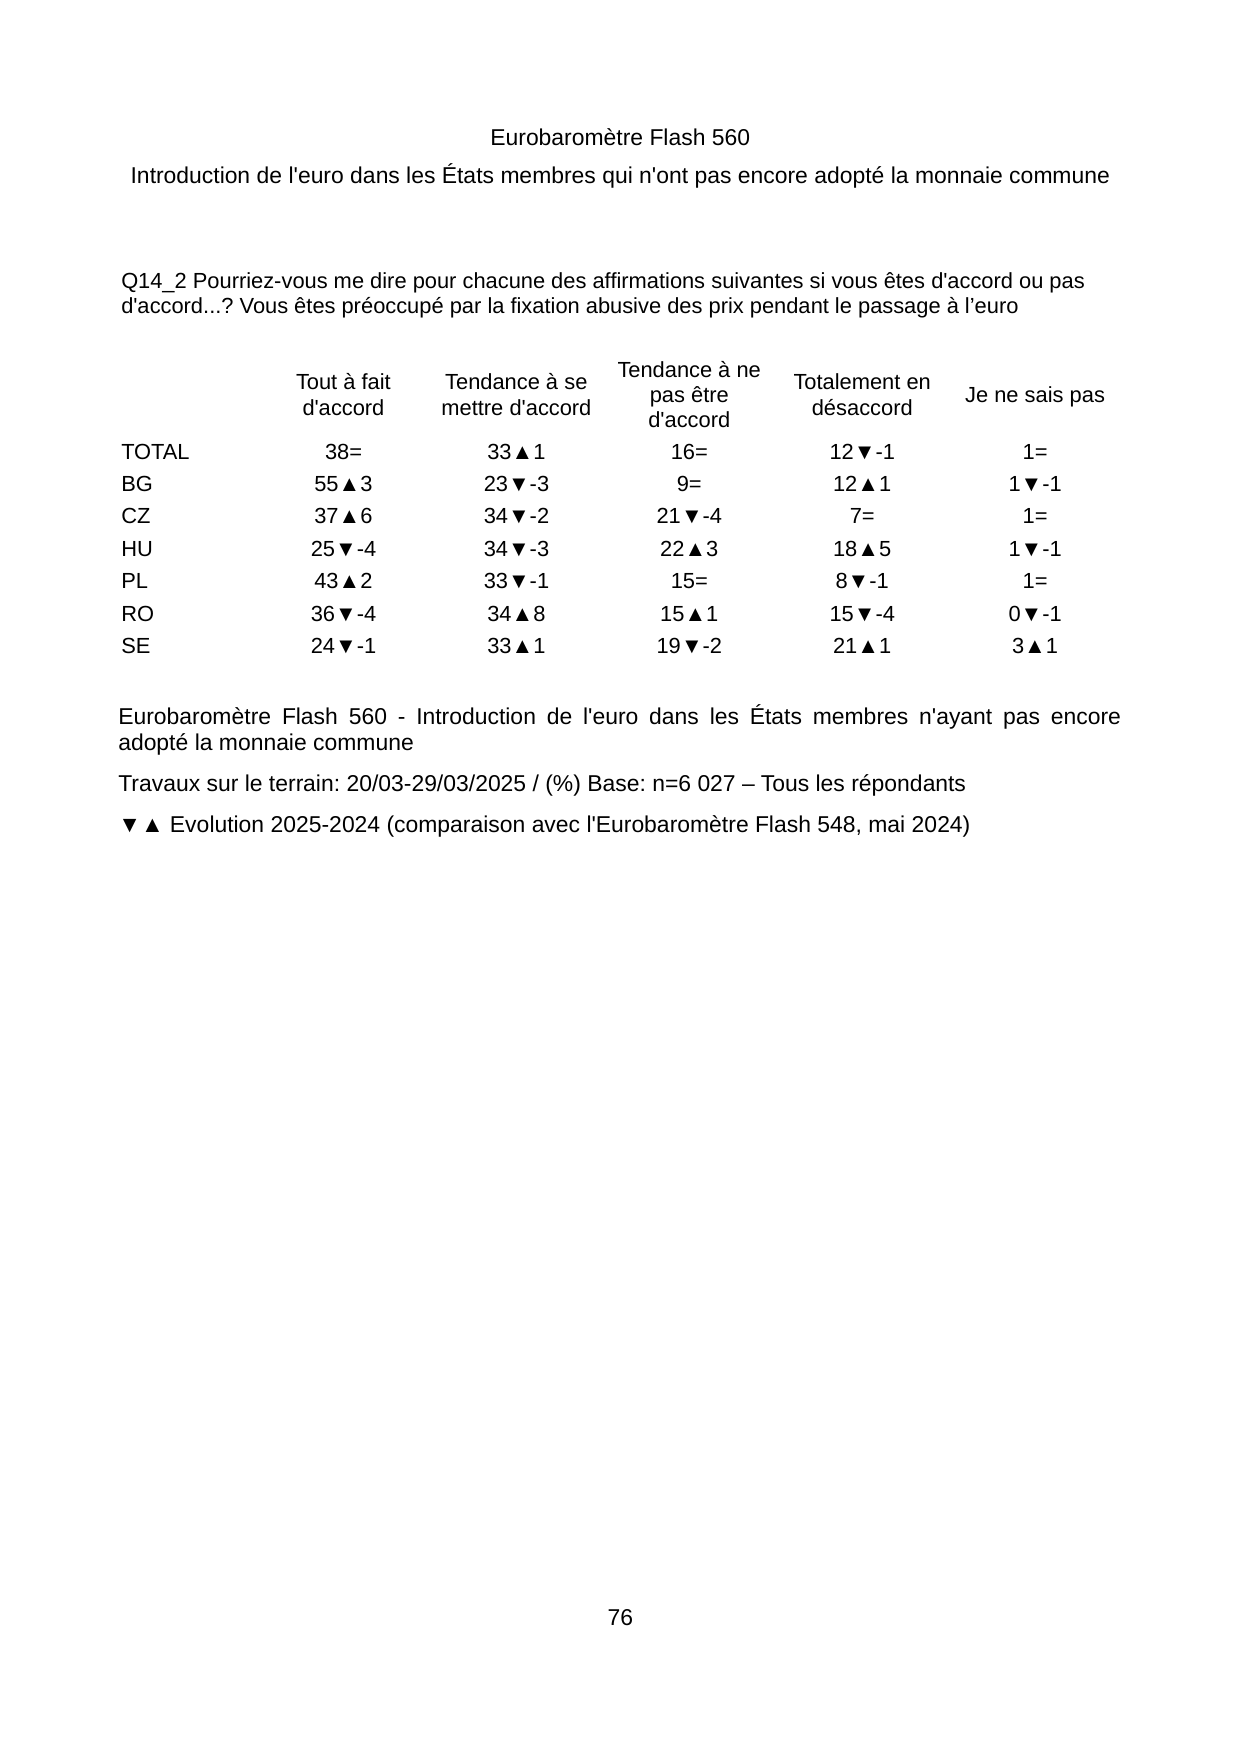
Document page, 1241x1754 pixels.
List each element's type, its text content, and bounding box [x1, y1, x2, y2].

table_cell 0▼-1 [949, 597, 1121, 629]
table_cell 43▲2 [257, 565, 430, 597]
table_header Q14_2 Pourriez-vous me dire pour chacune des affirmations suivantes si vous êtes d'accord ou pas d'accord...? Vous êtes préoccupé par la fixation abusive des prix pendant le passage à l’euro [118, 265, 1121, 321]
text ▼▲ Evolution 2025-2024 (comparaison avec l'Eurobaromètre Flash 548, mai 2024) [118, 811, 1122, 837]
table_cell 34▲8 [430, 597, 603, 629]
table_cell RO [118, 597, 257, 629]
table_cell 33▲1 [430, 435, 603, 467]
table_cell 16= [603, 435, 776, 467]
table_cell PL [118, 565, 257, 597]
table_cell [118, 354, 257, 435]
text Eurobaromètre Flash 560 - Introduction de l'euro dans les États membres n'ayant pas encore adopté la monnaie commune [118, 703, 1122, 756]
table_cell CZ [118, 500, 257, 532]
table_cell 8▼-1 [776, 565, 948, 597]
table_cell 3▲1 [949, 630, 1121, 662]
table_cell 15▲1 [603, 597, 776, 629]
table_cell 1▼-1 [949, 468, 1121, 500]
table_cell 38= [257, 435, 430, 467]
table_cell 33▲1 [430, 630, 603, 662]
table_cell [603, 321, 776, 354]
table_cell [257, 321, 430, 354]
table_cell 1▼-1 [949, 532, 1121, 565]
table_cell 1= [949, 500, 1121, 532]
table_cell HU [118, 532, 257, 565]
table_cell 19▼-2 [603, 630, 776, 662]
table_cell 1= [949, 435, 1121, 467]
table_cell Tout à fait d'accord [257, 354, 430, 435]
table_cell 36▼-4 [257, 597, 430, 629]
table_cell [949, 321, 1121, 354]
table_cell 9= [603, 468, 776, 500]
table_cell 24▼-1 [257, 630, 430, 662]
text Travaux sur le terrain: 20/03-29/03/2025 / (%) Base: n=6 027 – Tous les répondants [118, 770, 1122, 796]
table_cell 12▲1 [776, 468, 948, 500]
table_cell 21▲1 [776, 630, 948, 662]
table_cell [776, 321, 948, 354]
table_cell [430, 321, 603, 354]
table_cell 33▼-1 [430, 565, 603, 597]
table_cell 23▼-3 [430, 468, 603, 500]
table_cell 37▲6 [257, 500, 430, 532]
table_cell 21▼-4 [603, 500, 776, 532]
table_cell 25▼-4 [257, 532, 430, 565]
table_cell Tendance à se mettre d'accord [430, 354, 603, 435]
table_cell [118, 321, 257, 354]
table_cell Tendance à ne pas être d'accord [603, 354, 776, 435]
table_cell Je ne sais pas [949, 354, 1121, 435]
table_cell TOTAL [118, 435, 257, 467]
table_cell 7= [776, 500, 948, 532]
table_cell 1= [949, 565, 1121, 597]
table_cell 12▼-1 [776, 435, 948, 467]
table_cell BG [118, 468, 257, 500]
table_cell 34▼-2 [430, 500, 603, 532]
table_cell SE [118, 630, 257, 662]
table_cell 18▲5 [776, 532, 948, 565]
table_cell 55▲3 [257, 468, 430, 500]
table_cell 22▲3 [603, 532, 776, 565]
table_cell 15▼-4 [776, 597, 948, 629]
table_cell 34▼-3 [430, 532, 603, 565]
table_cell 15= [603, 565, 776, 597]
table_cell Totalement en désaccord [776, 354, 948, 435]
